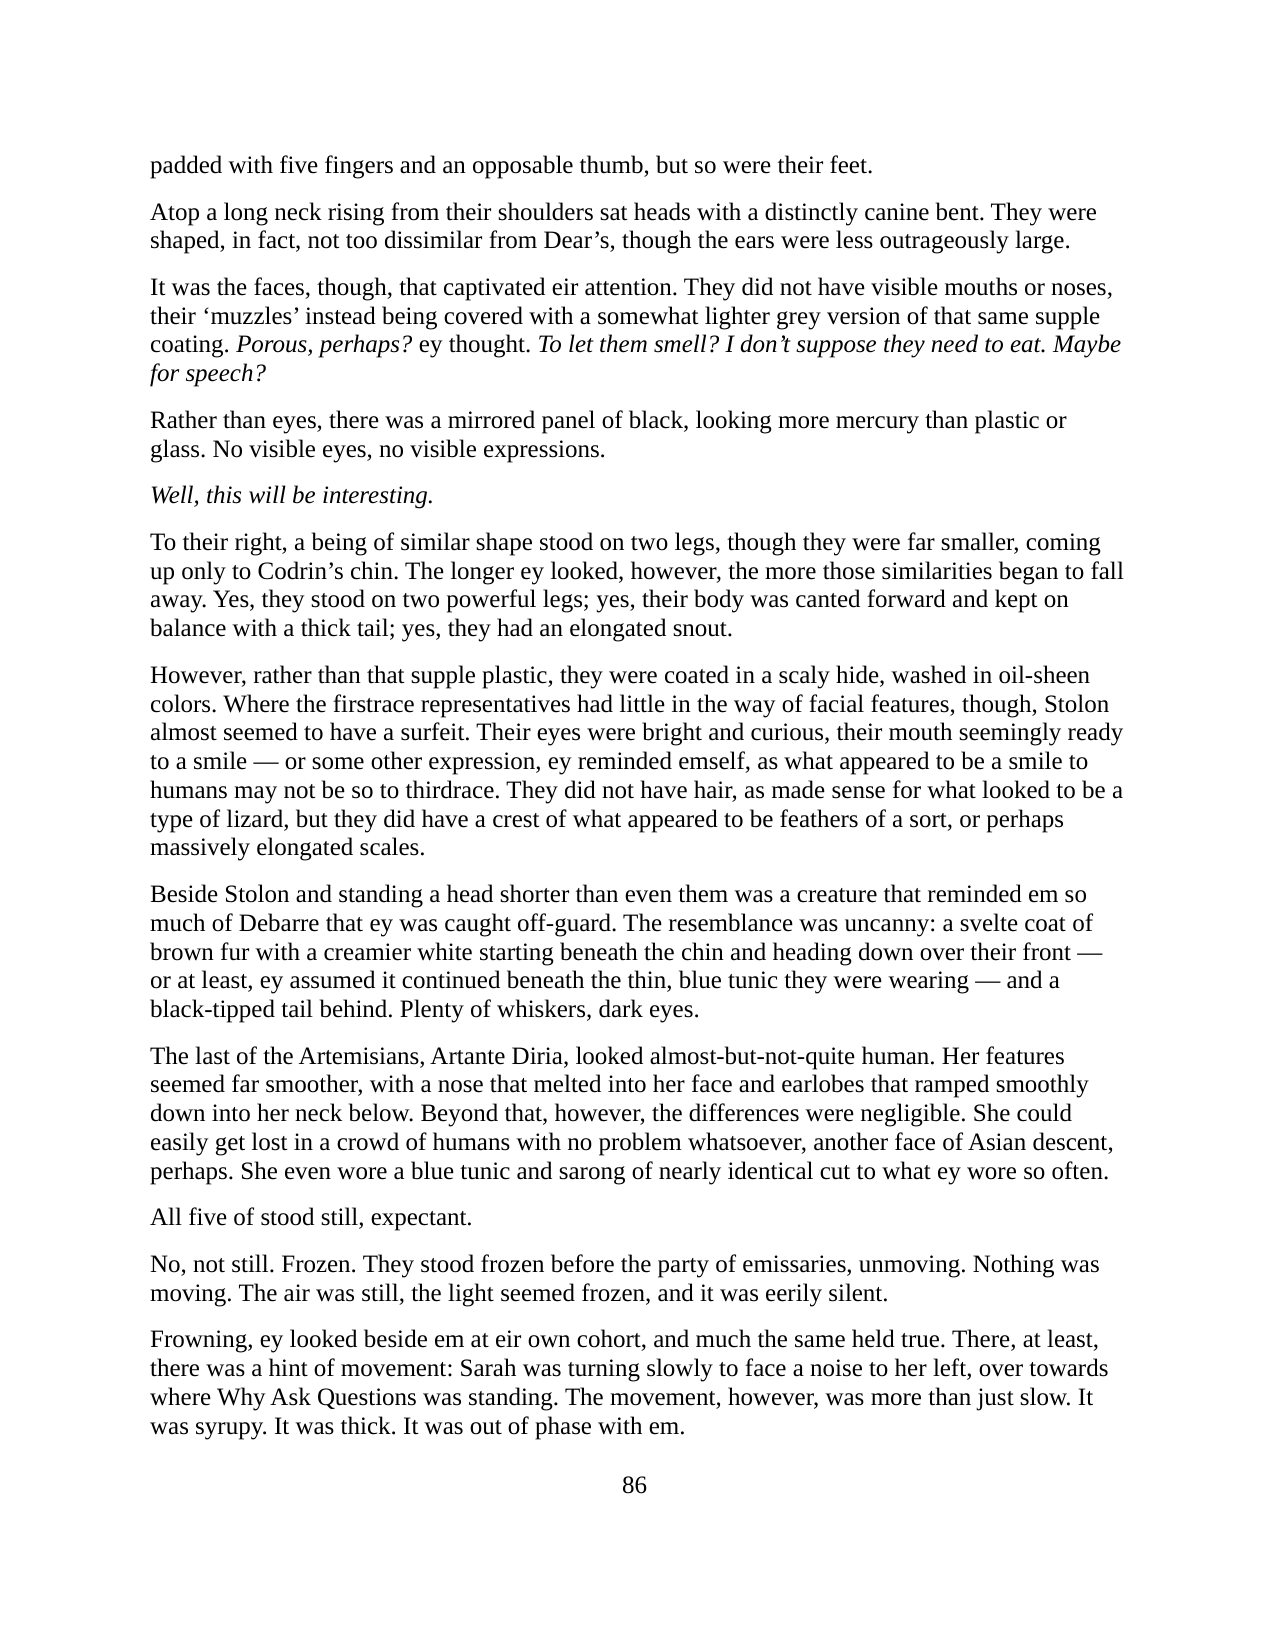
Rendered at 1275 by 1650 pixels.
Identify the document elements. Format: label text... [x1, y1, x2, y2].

text All five of stood still, expectant. [150, 1202, 1125, 1231]
text Beside Stolon and standing a head shorter than even them was a creature that reminded em so much of Debarre that ey was caught off-guard. The resemblance was uncanny: a svelte coat of brown fur with a creamier white starting beneath the chin and heading down over their front — or at least, ey assumed it continued beneath the thin, blue tunic they were wearing — and a black-tipped tail behind. Plenty of whiskers, dark eyes. [150, 879, 1125, 1023]
text Frowning, ey looked beside em at eir own cohort, and much the same held true. There, at least, there was a hint of movement: Sarah was turning slowly to face a noise to her left, over towards where Why Ask Questions was standing. The movement, however, was more than just slow. It was syrupy. It was thick. It was out of phase with em. [150, 1324, 1125, 1439]
text It was the faces, though, that captivated eir attention. They did not have visible mouths or noses, their ‘muzzles’ instead being covered with a somewhat lighter grey version of that same supple coating. Porous, perhaps? ey thought. To let them smell? I don’t suppose they need to eat. Maybe for speech? [150, 272, 1125, 387]
text Well, this will be interesting. [150, 480, 1125, 509]
text To their right, a being of similar shape stood on two legs, though they were far smaller, coming up only to Codrin’s chin. The longer ey looked, however, the more those similarities began to fall away. Yes, they stood on two powerful legs; yes, their body was canted forward and kept on balance with a thick tail; yes, they had an elongated snout. [150, 527, 1125, 642]
text No, not still. Frozen. They stood frozen before the party of emissaries, unmoving. Nothing was moving. The air was still, the light seemed frozen, and it was eerily silent. [150, 1249, 1125, 1307]
text The last of the Artemisians, Artante Diria, looked almost-but-not-quite human. Her features seemed far smoother, with a nose that melted into her face and earlobes that ramped smoothly down into her neck below. Beyond that, however, the differences were negligible. She could easily get lost in a crowd of humans with no problem whatsoever, another face of Asian descent, perhaps. She even wore a blue tunic and sarong of nearly identical cut to what ey wore so often. [150, 1041, 1125, 1184]
text However, rather than that supple plastic, they were coated in a scaly hide, washed in oil-sheen colors. Where the firstrace representatives had little in the way of facial features, though, Stolon almost seemed to have a surfeit. Their eyes were bright and curious, their mouth seemingly ready to a smile — or some other expression, ey reminded emself, as what appeared to be a smile to humans may not be so to thirdrace. They did not have hair, as made sense for what looked to be a type of lizard, but they did have a crest of what appeared to be feathers of a sort, or perhaps massively elongated scales. [150, 660, 1125, 861]
text Rather than eyes, there was a mirrored panel of black, looking more mercury than plastic or glass. No visible eyes, no visible expressions. [150, 405, 1125, 462]
text Atop a long neck rising from their shoulders sat heads with a distinctly canine bent. They were shaped, in fact, not too dissimilar from Dear’s, though the ears were less outrageously large. [150, 197, 1125, 254]
text padded with five fingers and an opposable thumb, but so were their feet. [150, 150, 1125, 179]
